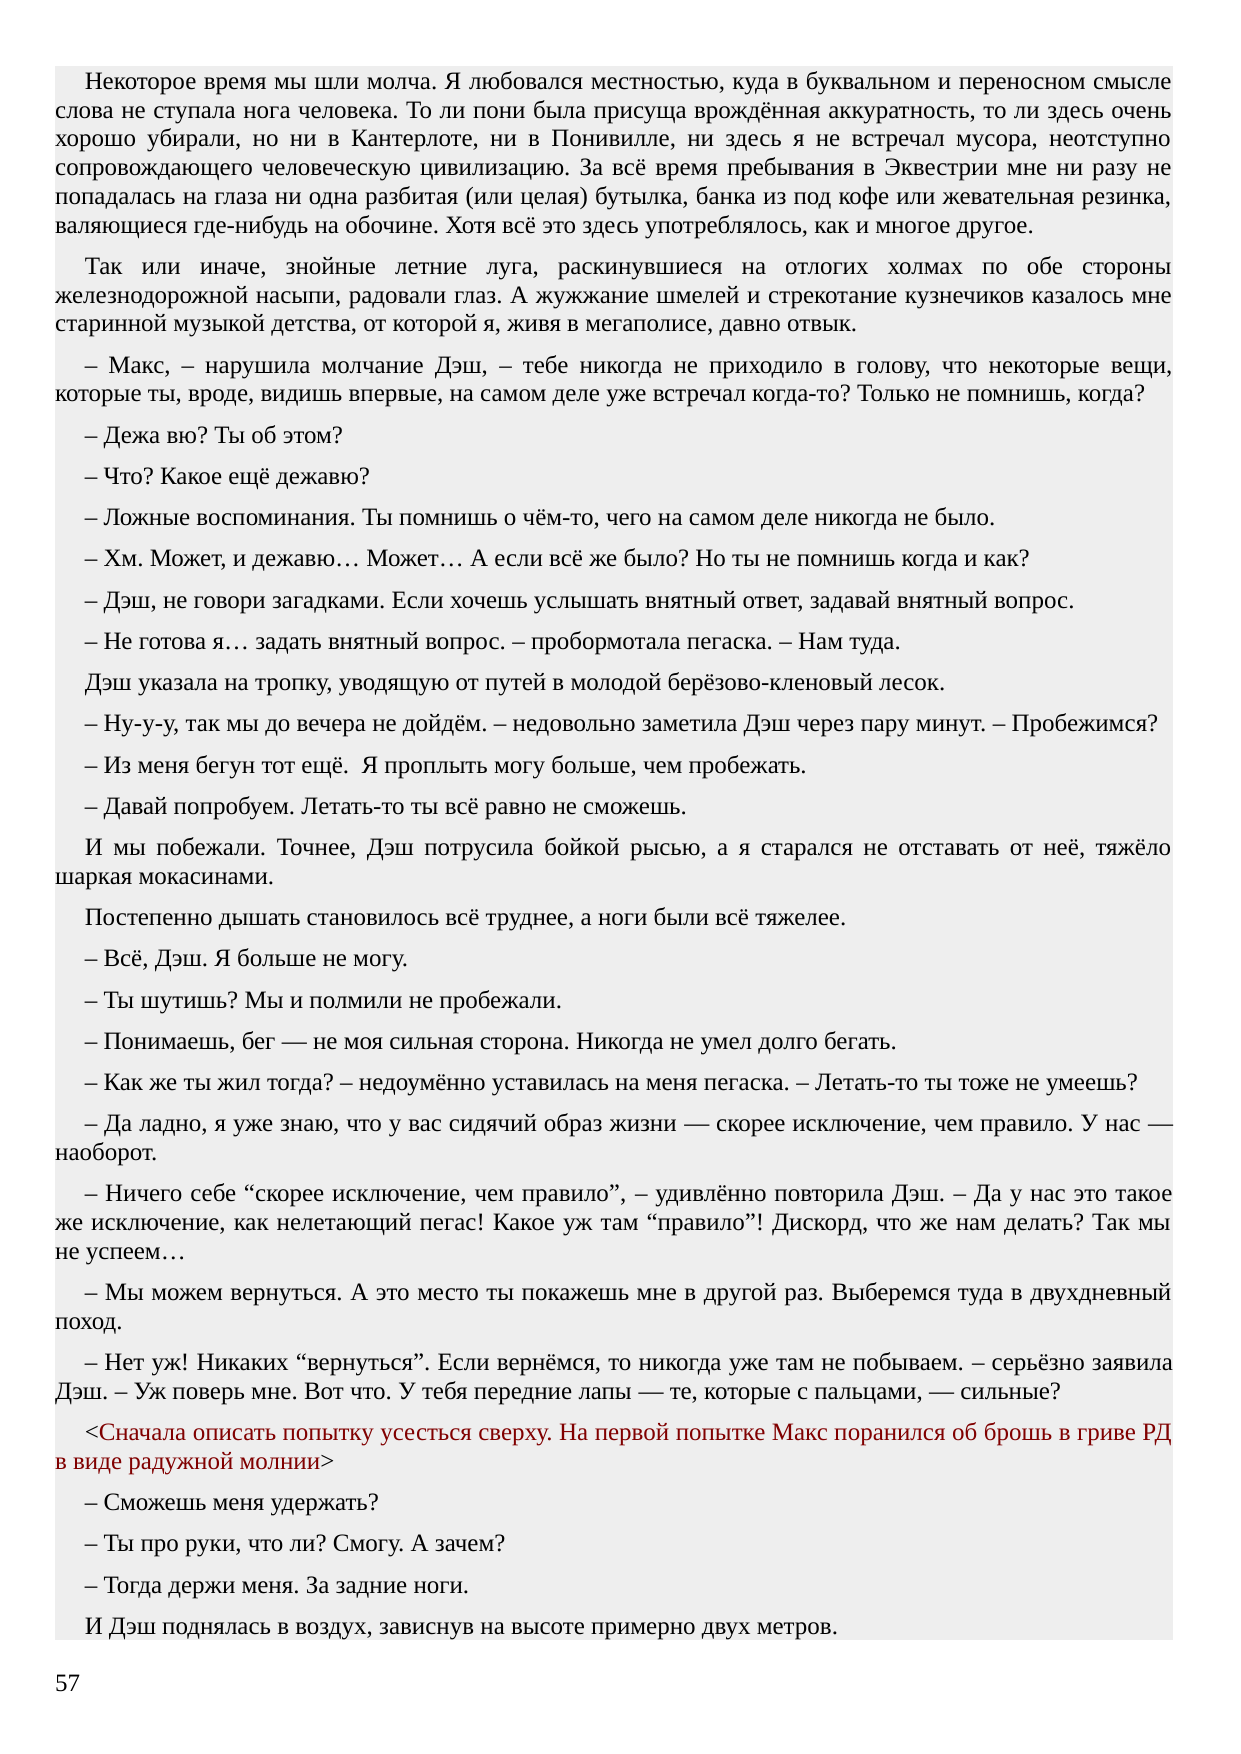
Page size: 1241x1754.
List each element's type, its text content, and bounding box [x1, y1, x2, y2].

text <Cначала описать попытку усесться сверху. На первой попытке Макс поранился об брошь в гриве РД в виде радужной молнии> [55, 1417, 1173, 1475]
text – Ты про руки, что ли? Смогу. А зачем? [55, 1528, 1173, 1557]
text – Что? Какое ещё дежавю? [55, 461, 1173, 490]
text – Хм. Может, и дежавю… Может… А если всё же было? Но ты не помнишь когда и как? [55, 543, 1173, 572]
text И Дэш поднялась в воздух, зависнув на высоте примерно двух метров. [55, 1611, 1173, 1640]
text Постепенно дышать становилось всё труднее, а ноги были всё тяжелее. [55, 902, 1173, 931]
text – Не готова я… задать внятный вопрос. – пробормотала пегаска. – Нам туда. [55, 626, 1173, 655]
text – Мы можем вернуться. А это место ты покажешь мне в другой раз. Выберемся туда в двухдневный поход. [55, 1277, 1173, 1335]
text – Тогда держи меня. За задние ноги. [55, 1570, 1173, 1598]
text Так или иначе, знойные летние луга, раскинувшиеся на отлогих холмах по обе стороны железнодорожной насыпи, радовали глаз. А жужжание шмелей и стрекотание кузнечиков казалось мне старинной музыкой детства, от которой я, живя в мегаполисе, давно отвык. [55, 251, 1173, 337]
text Дэш указала на тропку, уводящую от путей в молодой берёзово-кленовый лесок. [55, 667, 1173, 696]
text – Всё, Дэш. Я больше не могу. [55, 943, 1173, 972]
text Некоторое время мы шли молча. Я любовался местностью, куда в буквальном и переносном смысле слова не ступала нога человека. То ли пони была присуща врождённая аккуратность, то ли здесь очень хорошо убирали, но ни в Кантерлоте, ни в Понивилле, ни здесь я не встречал мусора, неотступно сопровождающего человеческую цивилизацию. За всё время пребывания в Эквестрии мне ни разу не попадалась на глаза ни одна разбитая (или целая) бутылка, банка из под кофе или жевательная резинка, валяющиеся где-нибудь на обочине. Хотя всё это здесь употреблялось, как и многое другое. [55, 66, 1173, 238]
text – Из меня бегун тот ещё. Я проплыть могу больше, чем пробежать. [55, 750, 1173, 778]
text – Дежа вю? Ты об этом? [55, 420, 1173, 448]
text – Дэш, не говори загадками. Если хочешь услышать внятный ответ, задавай внятный вопрос. [55, 585, 1173, 613]
text – Понимаешь, бег — не моя сильная сторона. Никогда не умел долго бегать. [55, 1026, 1173, 1055]
text – Ты шутишь? Мы и полмили не пробежали. [55, 985, 1173, 1013]
text – Как же ты жил тогда? – недоумённо уставилась на меня пегаска. – Летать-то ты тоже не умеешь? [55, 1067, 1173, 1096]
text – Сможешь меня удержать? [55, 1487, 1173, 1516]
text – Ну-у-у, так мы до вечера не дойдём. – недовольно заметила Дэш через пару минут. – Пробежимся? [55, 708, 1173, 737]
text – Давай попробуем. Летать-то ты всё равно не сможешь. [55, 791, 1173, 820]
text – Макс, – нарушила молчание Дэш, – тебе никогда не приходило в голову, что некоторые вещи, которые ты, вроде, видишь впервые, на самом деле уже встречал когда-то? Только не помнишь, когда? [55, 350, 1173, 407]
text – Да ладно, я уже знаю, что у вас сидячий образ жизни — скорее исключение, чем правило. У нас — наоборот. [55, 1108, 1173, 1166]
text – Ничего себе “скорее исключение, чем правило”, – удивлённо повторила Дэш. – Да у нас это такое же исключение, как нелетающий пегас! Какое уж там “правило”! Дискорд, что же нам делать? Так мы не успеем… [55, 1178, 1173, 1265]
text И мы побежали. Точнее, Дэш потрусила бойкой рысью, а я старался не отставать от неё, тяжёло шаркая мокасинами. [55, 832, 1173, 890]
text – Ложные воспоминания. Ты помнишь о чём-то, чего на самом деле никогда не было. [55, 502, 1173, 531]
text – Нет уж! Никаких “вернуться”. Если вернёмся, то никогда уже там не побываем. – серьёзно заявила Дэш. – Уж поверь мне. Вот что. У тебя передние лапы — те, которые с пальцами, — сильные? [55, 1347, 1173, 1405]
